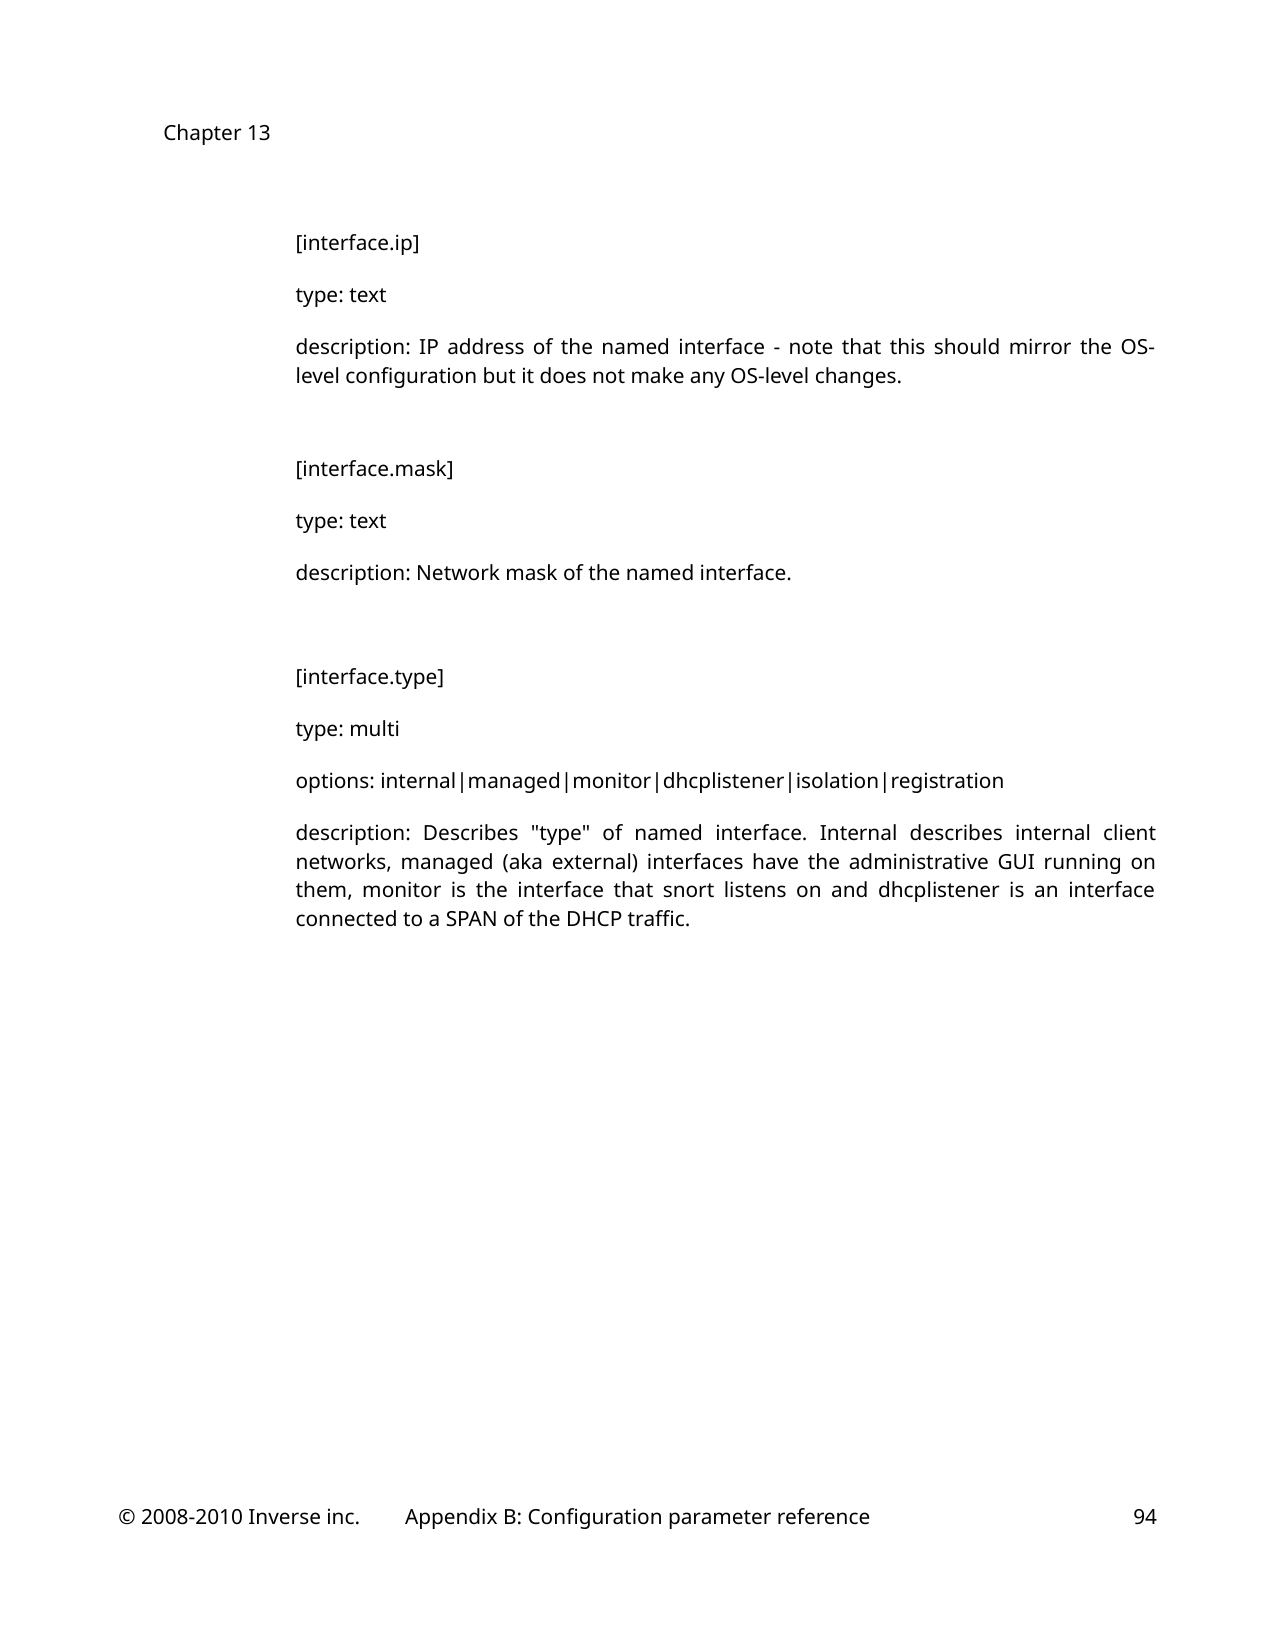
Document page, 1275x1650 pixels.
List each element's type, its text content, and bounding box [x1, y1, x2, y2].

text type: text [295, 506, 1157, 534]
text [interface.mask] [295, 454, 1157, 482]
text options: internal|managed|monitor|dhcplistener|isolation|registration [295, 766, 1157, 795]
text [interface.type] [295, 662, 1157, 691]
text description: Describes "type" of named interface. Internal describes internal client networks, managed (aka external) interfaces have the administrative GUI running on them, monitor is the interface that snort listens on and dhcplistener is an interface connected to a SPAN of the DHCP traffic. [295, 818, 1157, 932]
text [interface.ip] [295, 228, 1157, 257]
text description: IP address of the named interface - note that this should mirror the OS-level configuration but it does not make any OS-level changes. [295, 332, 1157, 389]
text type: text [295, 280, 1157, 309]
text description: Network mask of the named interface. [295, 558, 1157, 586]
text type: multi [295, 714, 1157, 743]
